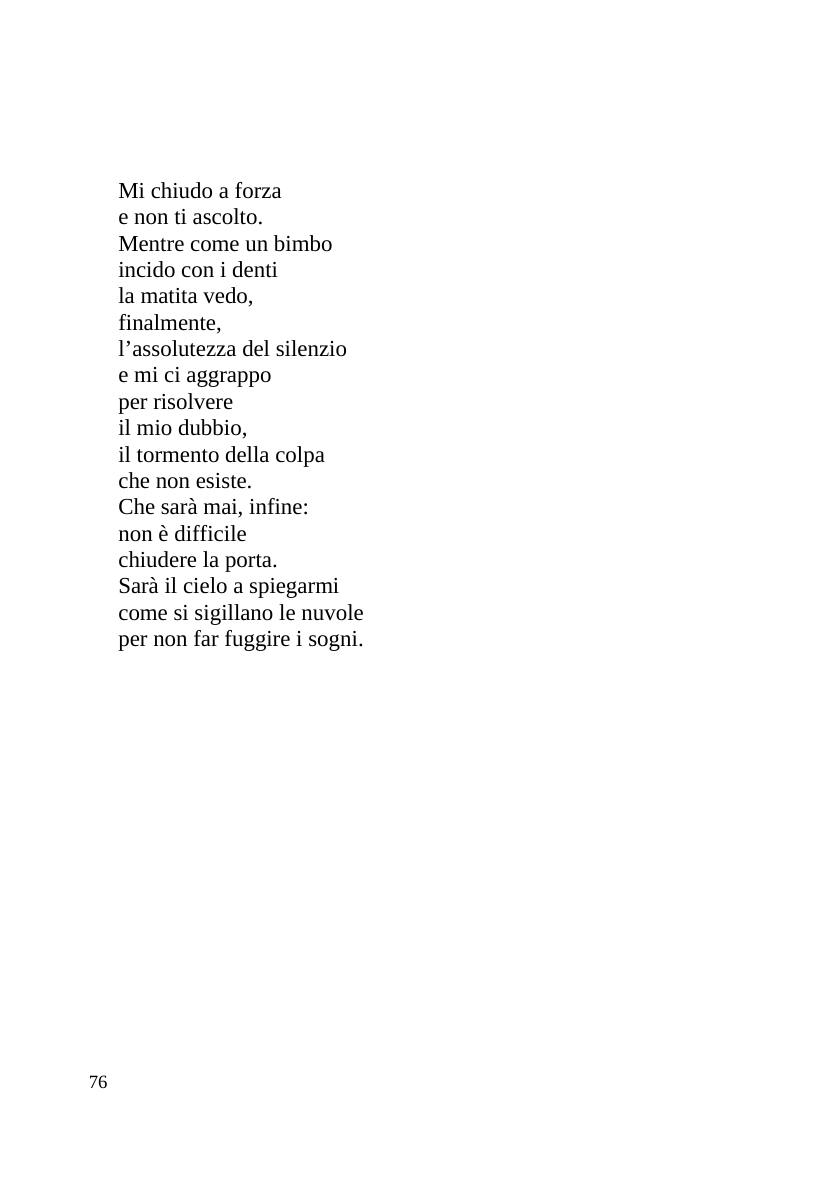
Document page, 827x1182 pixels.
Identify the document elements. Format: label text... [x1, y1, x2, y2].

text che non esiste. [118, 467, 738, 493]
text Che sarà mai, infine: [118, 493, 738, 520]
text e mi ci aggrappo [118, 362, 738, 388]
text finalmente, [118, 309, 738, 335]
text Mentre come un bimbo [118, 230, 738, 256]
text non è difficile [118, 520, 738, 546]
text per non far fuggire i sogni. [118, 625, 738, 651]
text e non ti ascolto. [118, 203, 738, 230]
text Mi chiudo a forza [118, 177, 738, 203]
text come si sigillano le nuvole [118, 599, 738, 625]
text l’assolutezza del silenzio [118, 335, 738, 362]
text Sarà il cielo a spiegarmi [118, 572, 738, 599]
text la matita vedo, [118, 282, 738, 309]
text per risolvere [118, 388, 738, 414]
text il tormento della colpa [118, 441, 738, 467]
text chiudere la porta. [118, 546, 738, 572]
text incido con i denti [118, 256, 738, 282]
text il mio dubbio, [118, 414, 738, 441]
